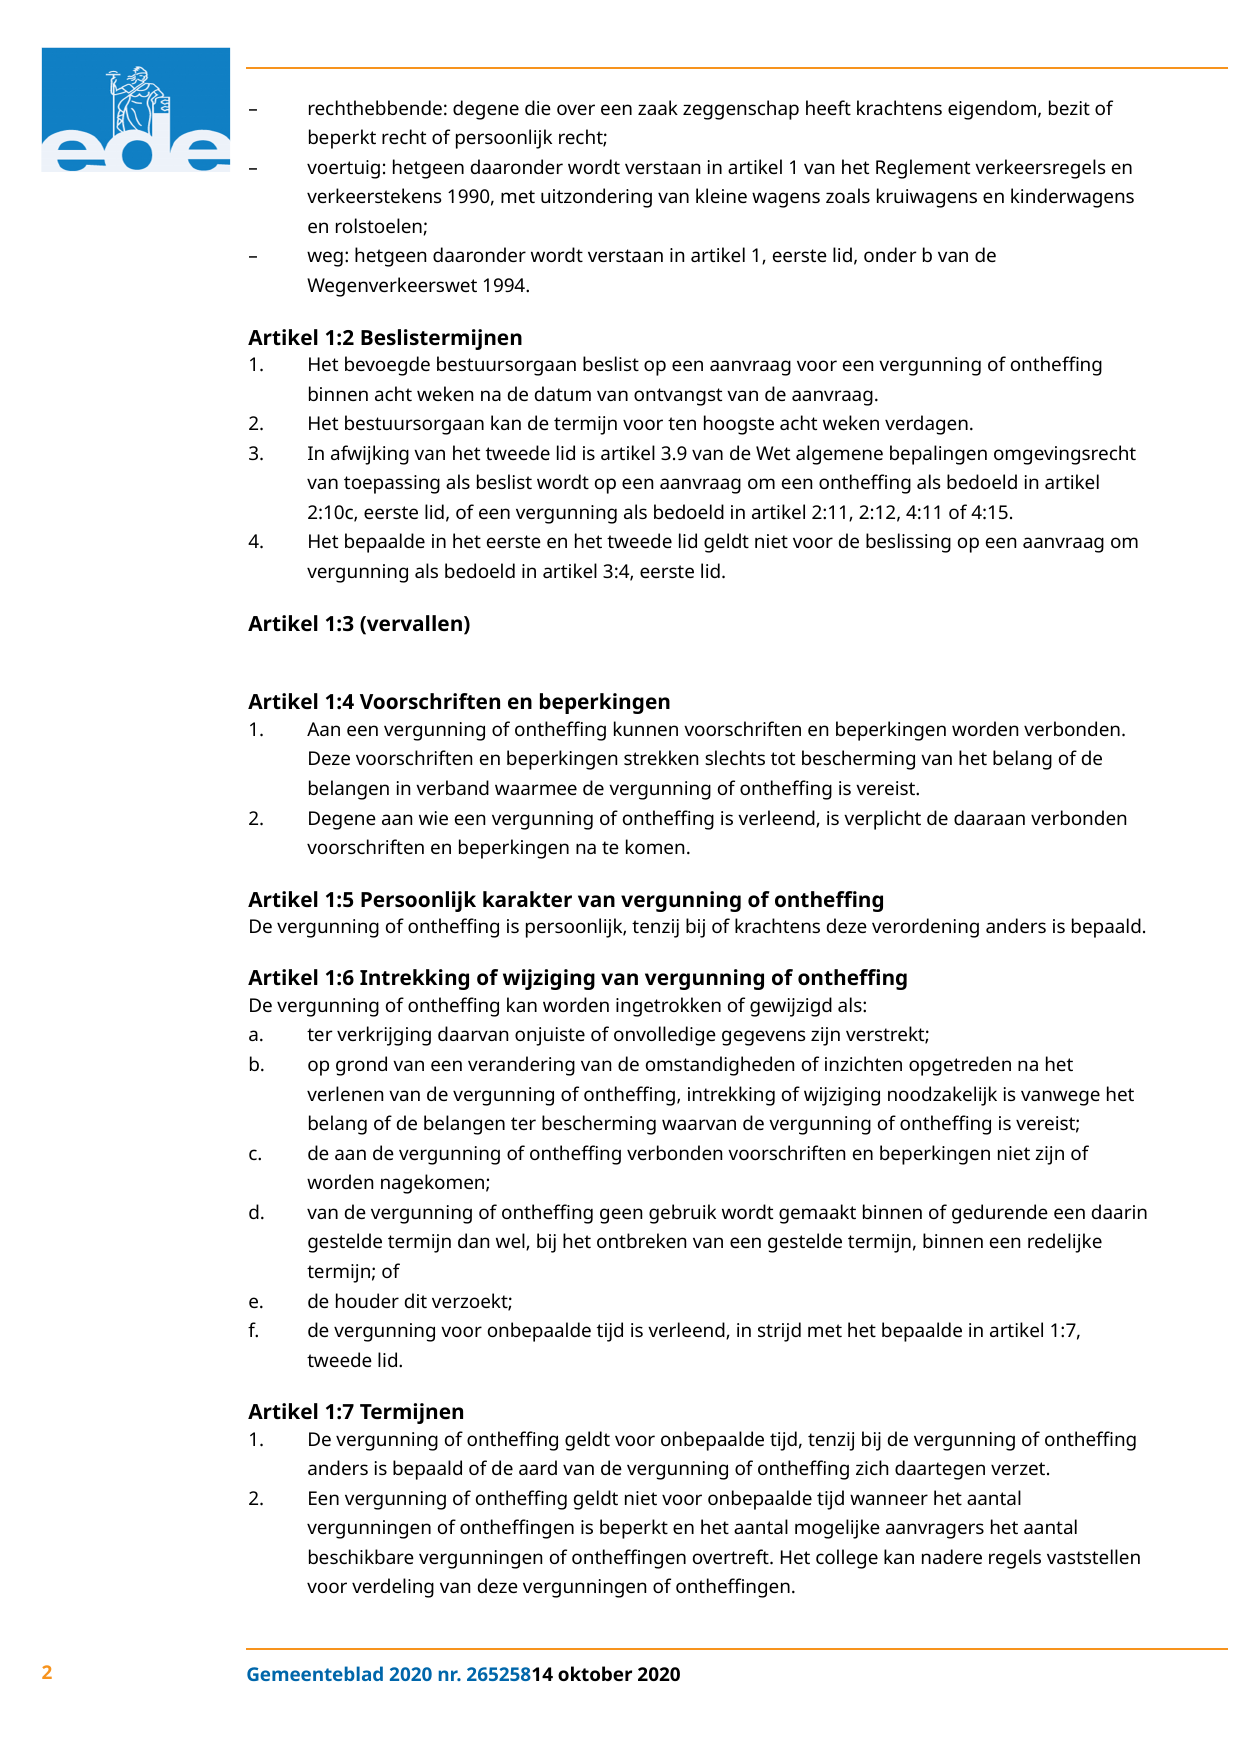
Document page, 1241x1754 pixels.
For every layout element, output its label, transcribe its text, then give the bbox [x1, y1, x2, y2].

text Artikel 1:3 (vervallen) [248, 609, 1152, 637]
text De vergunning of ontheffing is persoonlijk, tenzij bij of krachtens deze verordening anders is bepaald. [248, 913, 1152, 939]
list de aan de vergunning of ontheffing verbonden voorschriften en beperkingen niet zijn of worden nagekomen; [248, 1140, 1152, 1195]
list Degene aan wie een vergunning of ontheffing is verleend, is verplicht de daaraan verbonden voorschriften en beperkingen na te komen. [248, 805, 1152, 860]
list weg: hetgeen daaronder wordt verstaan in artikel 1, eerste lid, onder b van de Wegenverkeerswet 1994. [248, 243, 1152, 298]
text Artikel 1:4 Voorschriften en beperkingen [248, 687, 1152, 716]
list van de vergunning of ontheffing geen gebruik wordt gemaakt binnen of gedurende een daarin gestelde termijn dan wel, bij het ontbreken van een gestelde termijn, binnen een redelijke termijn; of [248, 1199, 1152, 1284]
list rechthebbende: degene die over een zaak zeggenschap heeft krachtens eigendom, bezit of beperkt recht of persoonlijk recht; [248, 95, 1152, 150]
list Het bestuursorgaan kan de termijn voor ten hoogste acht weken verdagen. [248, 410, 1152, 436]
list de houder dit verzoekt; [248, 1288, 1152, 1313]
text Artikel 1:2 Beslistermijnen [248, 323, 1152, 351]
text Artikel 1:7 Termijnen [248, 1397, 1152, 1426]
list Het bepaalde in het eerste en het tweede lid geldt niet voor de beslissing op een aanvraag om vergunning als bedoeld in artikel 3:4, eerste lid. [248, 529, 1152, 584]
list ter verkrijging daarvan onjuiste of onvolledige gegevens zijn verstrekt; [248, 1022, 1152, 1047]
list De vergunning of ontheffing geldt voor onbepaalde tijd, tenzij bij de vergunning of ontheffing anders is bepaald of de aard van de vergunning of ontheffing zich daartegen verzet. [248, 1426, 1152, 1481]
list Aan een vergunning of ontheffing kunnen voorschriften en beperkingen worden verbonden. Deze voorschriften en beperkingen strekken slechts tot bescherming van het belang of de belangen in verband waarmee de vergunning of ontheffing is vereist. [248, 716, 1152, 801]
list de vergunning voor onbepaalde tijd is verleend, in strijd met het bepaalde in artikel 1:7, tweede lid. [248, 1317, 1152, 1373]
list op grond van een verandering van de omstandigheden of inzichten opgetreden na het verlenen van de vergunning of ontheffing, intrekking of wijziging noodzakelijk is vanwege het belang of de belangen ter bescherming waarvan de vergunning of ontheffing is vereist; [248, 1051, 1152, 1136]
text De vergunning of ontheffing kan worden ingetrokken of gewijzigd als: [248, 992, 1152, 1018]
list Het bevoegde bestuursorgaan beslist op een aanvraag voor een vergunning of ontheffing binnen acht weken na de datum van ontvangst van de aanvraag. [248, 351, 1152, 406]
list Een vergunning of ontheffing geldt niet voor onbepaalde tijd wanneer het aantal vergunningen of ontheffingen is beperkt en het aantal mogelijke aanvragers het aantal beschikbare vergunningen of ontheffingen overtreft. Het college kan nadere regels vaststellen voor verdeling van deze vergunningen of ontheffingen. [248, 1485, 1152, 1599]
list In afwijking van het tweede lid is artikel 3.9 van de Wet algemene bepalingen omgevingsrecht van toepassing als beslist wordt op een aanvraag om een ontheffing als bedoeld in artikel 2:10c, eerste lid, of een vergunning als bedoeld in artikel 2:11, 2:12, 4:11 of 4:15. [248, 440, 1152, 525]
text Artikel 1:5 Persoonlijk karakter van vergunning of ontheffing [248, 885, 1152, 913]
text Artikel 1:6 Intrekking of wijziging van vergunning of ontheffing [248, 963, 1152, 992]
picture [41, 47, 231, 172]
list voertuig: hetgeen daaronder wordt verstaan in artikel 1 van het Reglement verkeersregels en verkeerstekens 1990, met uitzondering van kleine wagens zoals kruiwagens en kinderwagens en rolstoelen; [248, 154, 1152, 239]
